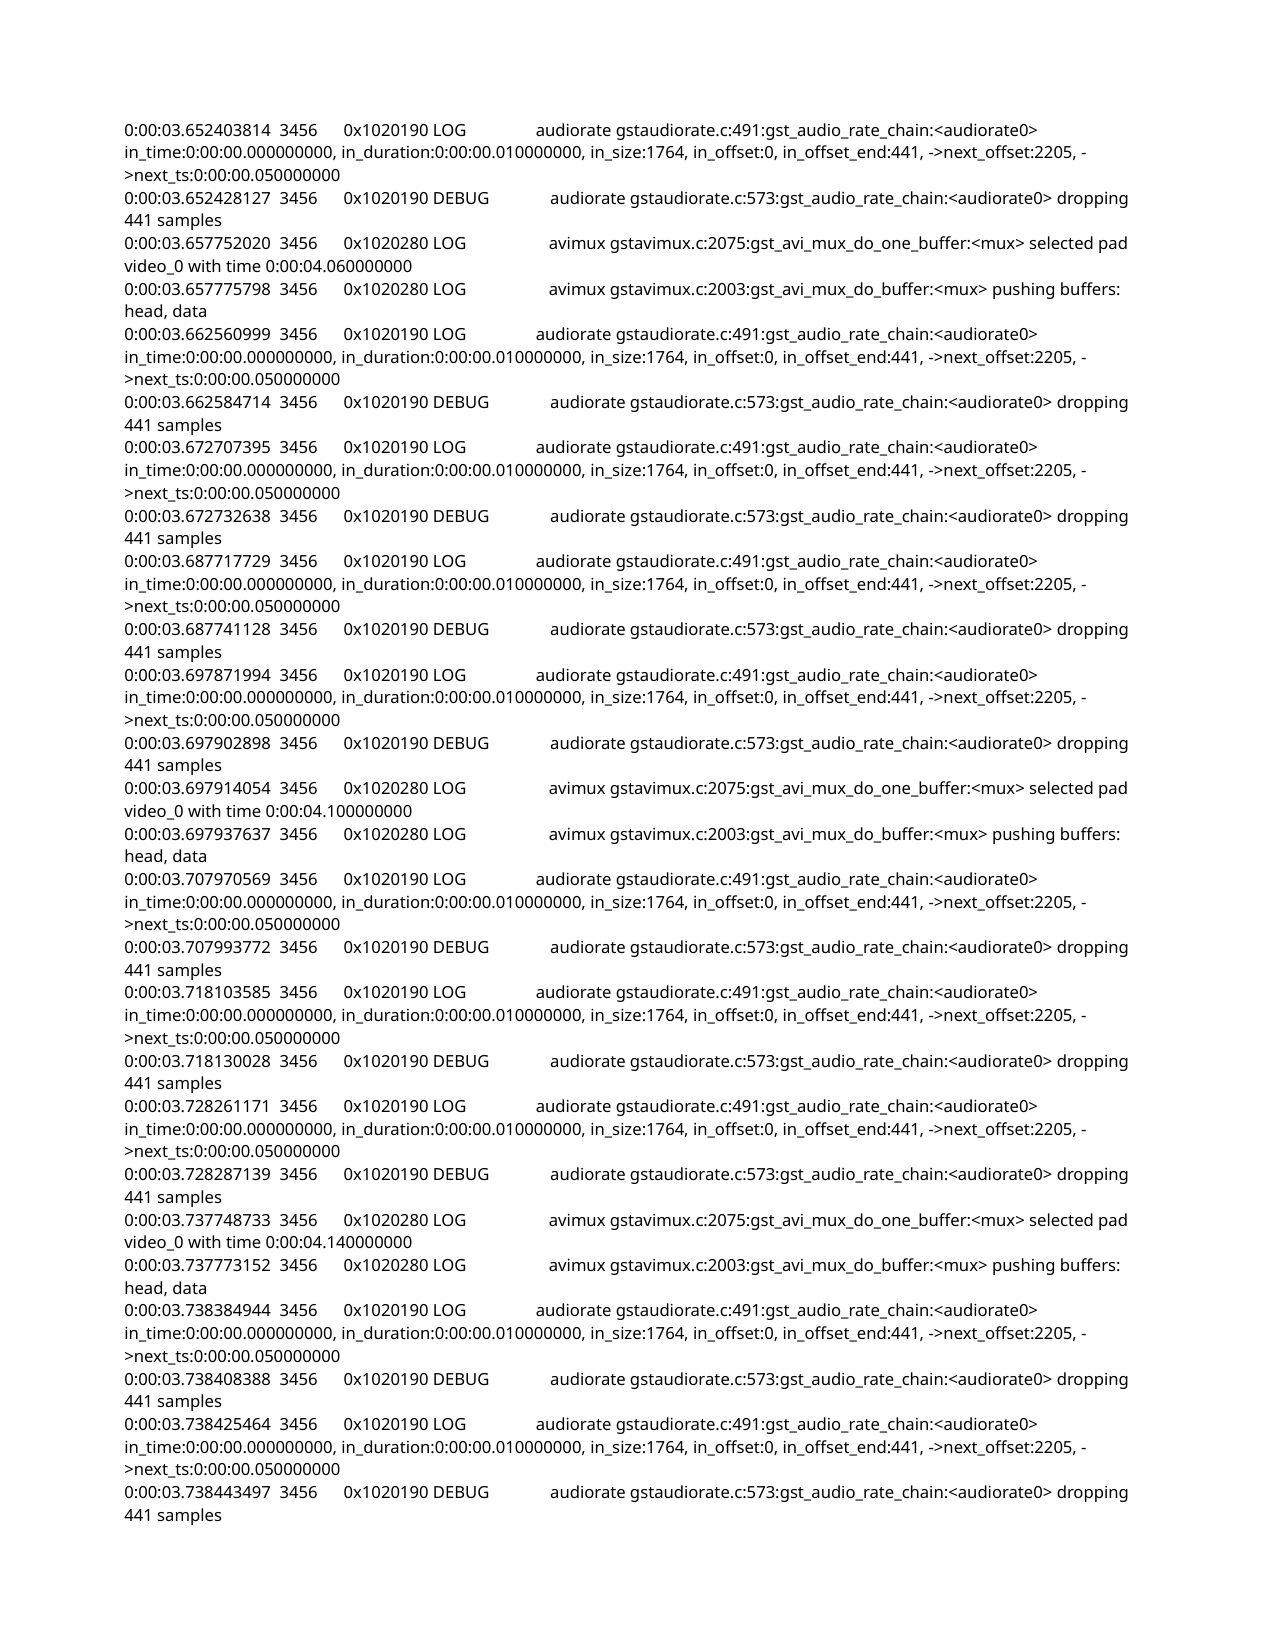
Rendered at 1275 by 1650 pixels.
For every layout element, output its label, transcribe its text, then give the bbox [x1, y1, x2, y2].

text 0:00:03.697902898 3456 0x1020190 DEBUG audiorate gstaudiorate.c:573:gst_audio_rate_chain:<audiorate0> dropping 441 samples [124, 731, 1157, 777]
text 0:00:03.718103585 3456 0x1020190 LOG audiorate gstaudiorate.c:491:gst_audio_rate_chain:<audiorate0> in_time:0:00:00.000000000, in_duration:0:00:00.010000000, in_size:1764, in_offset:0, in_offset_end:441, ->next_offset:2205, ->next_ts:0:00:00.050000000 [124, 981, 1157, 1049]
text 0:00:03.707970569 3456 0x1020190 LOG audiorate gstaudiorate.c:491:gst_audio_rate_chain:<audiorate0> in_time:0:00:00.000000000, in_duration:0:00:00.010000000, in_size:1764, in_offset:0, in_offset_end:441, ->next_offset:2205, ->next_ts:0:00:00.050000000 [124, 867, 1157, 936]
text 0:00:03.697914054 3456 0x1020280 LOG avimux gstavimux.c:2075:gst_avi_mux_do_one_buffer:<mux> selected pad video_0 with time 0:00:04.100000000 [124, 777, 1157, 822]
text 0:00:03.697871994 3456 0x1020190 LOG audiorate gstaudiorate.c:491:gst_audio_rate_chain:<audiorate0> in_time:0:00:00.000000000, in_duration:0:00:00.010000000, in_size:1764, in_offset:0, in_offset_end:441, ->next_offset:2205, ->next_ts:0:00:00.050000000 [124, 663, 1157, 731]
text 0:00:03.662560999 3456 0x1020190 LOG audiorate gstaudiorate.c:491:gst_audio_rate_chain:<audiorate0> in_time:0:00:00.000000000, in_duration:0:00:00.010000000, in_size:1764, in_offset:0, in_offset_end:441, ->next_offset:2205, ->next_ts:0:00:00.050000000 [124, 322, 1157, 391]
text 0:00:03.687741128 3456 0x1020190 DEBUG audiorate gstaudiorate.c:573:gst_audio_rate_chain:<audiorate0> dropping 441 samples [124, 618, 1157, 663]
text 0:00:03.652403814 3456 0x1020190 LOG audiorate gstaudiorate.c:491:gst_audio_rate_chain:<audiorate0> in_time:0:00:00.000000000, in_duration:0:00:00.010000000, in_size:1764, in_offset:0, in_offset_end:441, ->next_offset:2205, ->next_ts:0:00:00.050000000 [124, 118, 1157, 186]
text 0:00:03.728261171 3456 0x1020190 LOG audiorate gstaudiorate.c:491:gst_audio_rate_chain:<audiorate0> in_time:0:00:00.000000000, in_duration:0:00:00.010000000, in_size:1764, in_offset:0, in_offset_end:441, ->next_offset:2205, ->next_ts:0:00:00.050000000 [124, 1094, 1157, 1163]
text 0:00:03.738443497 3456 0x1020190 DEBUG audiorate gstaudiorate.c:573:gst_audio_rate_chain:<audiorate0> dropping 441 samples [124, 1481, 1157, 1526]
text 0:00:03.657775798 3456 0x1020280 LOG avimux gstavimux.c:2003:gst_avi_mux_do_buffer:<mux> pushing buffers: head, data [124, 277, 1157, 322]
text 0:00:03.672732638 3456 0x1020190 DEBUG audiorate gstaudiorate.c:573:gst_audio_rate_chain:<audiorate0> dropping 441 samples [124, 504, 1157, 549]
text 0:00:03.672707395 3456 0x1020190 LOG audiorate gstaudiorate.c:491:gst_audio_rate_chain:<audiorate0> in_time:0:00:00.000000000, in_duration:0:00:00.010000000, in_size:1764, in_offset:0, in_offset_end:441, ->next_offset:2205, ->next_ts:0:00:00.050000000 [124, 436, 1157, 504]
text 0:00:03.728287139 3456 0x1020190 DEBUG audiorate gstaudiorate.c:573:gst_audio_rate_chain:<audiorate0> dropping 441 samples [124, 1163, 1157, 1208]
text 0:00:03.737773152 3456 0x1020280 LOG avimux gstavimux.c:2003:gst_avi_mux_do_buffer:<mux> pushing buffers: head, data [124, 1253, 1157, 1299]
text 0:00:03.738425464 3456 0x1020190 LOG audiorate gstaudiorate.c:491:gst_audio_rate_chain:<audiorate0> in_time:0:00:00.000000000, in_duration:0:00:00.010000000, in_size:1764, in_offset:0, in_offset_end:441, ->next_offset:2205, ->next_ts:0:00:00.050000000 [124, 1412, 1157, 1481]
text 0:00:03.652428127 3456 0x1020190 DEBUG audiorate gstaudiorate.c:573:gst_audio_rate_chain:<audiorate0> dropping 441 samples [124, 186, 1157, 232]
text 0:00:03.707993772 3456 0x1020190 DEBUG audiorate gstaudiorate.c:573:gst_audio_rate_chain:<audiorate0> dropping 441 samples [124, 936, 1157, 981]
text 0:00:03.662584714 3456 0x1020190 DEBUG audiorate gstaudiorate.c:573:gst_audio_rate_chain:<audiorate0> dropping 441 samples [124, 391, 1157, 436]
text 0:00:03.738384944 3456 0x1020190 LOG audiorate gstaudiorate.c:491:gst_audio_rate_chain:<audiorate0> in_time:0:00:00.000000000, in_duration:0:00:00.010000000, in_size:1764, in_offset:0, in_offset_end:441, ->next_offset:2205, ->next_ts:0:00:00.050000000 [124, 1299, 1157, 1367]
text 0:00:03.687717729 3456 0x1020190 LOG audiorate gstaudiorate.c:491:gst_audio_rate_chain:<audiorate0> in_time:0:00:00.000000000, in_duration:0:00:00.010000000, in_size:1764, in_offset:0, in_offset_end:441, ->next_offset:2205, ->next_ts:0:00:00.050000000 [124, 549, 1157, 618]
text 0:00:03.697937637 3456 0x1020280 LOG avimux gstavimux.c:2003:gst_avi_mux_do_buffer:<mux> pushing buffers: head, data [124, 822, 1157, 867]
text 0:00:03.657752020 3456 0x1020280 LOG avimux gstavimux.c:2075:gst_avi_mux_do_one_buffer:<mux> selected pad video_0 with time 0:00:04.060000000 [124, 232, 1157, 277]
text 0:00:03.718130028 3456 0x1020190 DEBUG audiorate gstaudiorate.c:573:gst_audio_rate_chain:<audiorate0> dropping 441 samples [124, 1049, 1157, 1094]
text 0:00:03.738408388 3456 0x1020190 DEBUG audiorate gstaudiorate.c:573:gst_audio_rate_chain:<audiorate0> dropping 441 samples [124, 1367, 1157, 1412]
text 0:00:03.737748733 3456 0x1020280 LOG avimux gstavimux.c:2075:gst_avi_mux_do_one_buffer:<mux> selected pad video_0 with time 0:00:04.140000000 [124, 1208, 1157, 1253]
